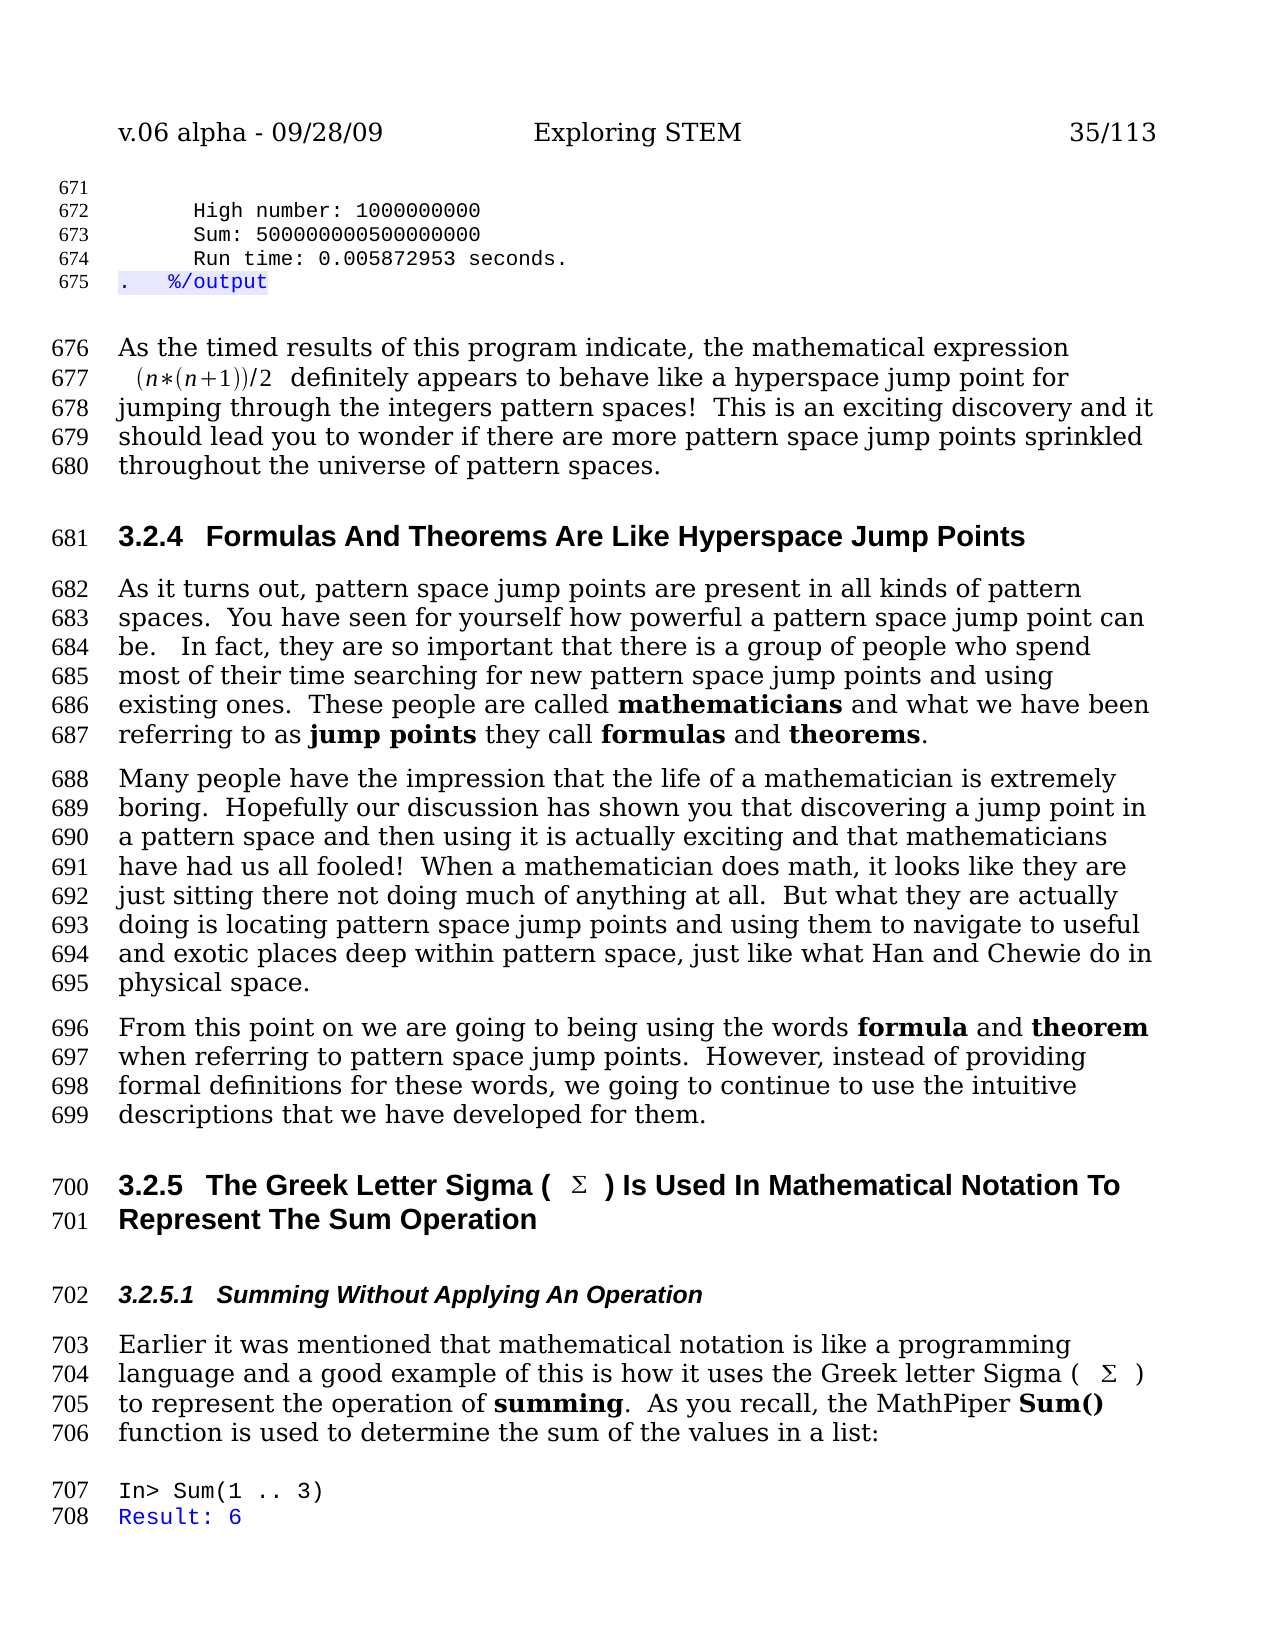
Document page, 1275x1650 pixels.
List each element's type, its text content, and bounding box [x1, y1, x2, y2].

text As the timed results of this program indicate, the mathematical expressiondefinitely appears to behave like a hyperspace jump point for jumping through the integers pattern spaces! This is an exciting discovery and it should lead you to wonder if there are more pattern space jump points sprinkled throughout the universe of pattern spaces. [118, 333, 1157, 480]
text Run time: 0.005872953 seconds. [118, 248, 1157, 271]
text In> Sum(1 .. 3) [118, 1479, 1157, 1505]
text Sum: 500000000500000000 [118, 224, 1157, 248]
subtitle The Greek Letter Sigma () Is Used In Mathematical Notation To Represent The Sum Operation [118, 1168, 1157, 1236]
text Many people have the impression that the life of a mathematician is extremely boring. Hopefully our discussion has shown you that discovering a jump point in a pattern space and then using it is actually exciting and that mathematicians have had us all fooled! When a mathematician does math, it looks like they are just sitting there not doing much of anything at all. But what they are actually doing is locating pattern space jump points and using them to navigate to useful and exotic places deep within pattern space, just like what Han and Chewie do in physical space. [118, 764, 1157, 997]
subtitle Formulas And Theorems Are Like Hyperspace Jump Points [118, 519, 1157, 553]
text From this point on we are going to being using the words formula and theorem when referring to pattern space jump points. However, instead of providing formal definitions for these words, we going to continue to use the intuitive descriptions that we have developed for them. [118, 1012, 1157, 1129]
subtitle Summing Without Applying An Operation [118, 1281, 1157, 1309]
text Earlier it was mentioned that mathematical notation is like a programming language and a good example of this is how it uses the Greek letter Sigma () to represent the operation of summing. As you recall, the MathPiper Sum() function is used to determine the sum of the values in a list: [118, 1330, 1157, 1447]
text High number: 1000000000 [118, 200, 1157, 224]
text . %/output [118, 271, 1157, 295]
text As it turns out, pattern space jump points are present in all kinds of pattern spaces. You have seen for yourself how powerful a pattern space jump point can be. In fact, they are so important that there is a group of people who spend most of their time searching for new pattern space jump points and using existing ones. These people are called mathematicians and what we have been referring to as jump points they call formulas and theorems. [118, 574, 1157, 749]
text Result: 6 [118, 1505, 1157, 1531]
